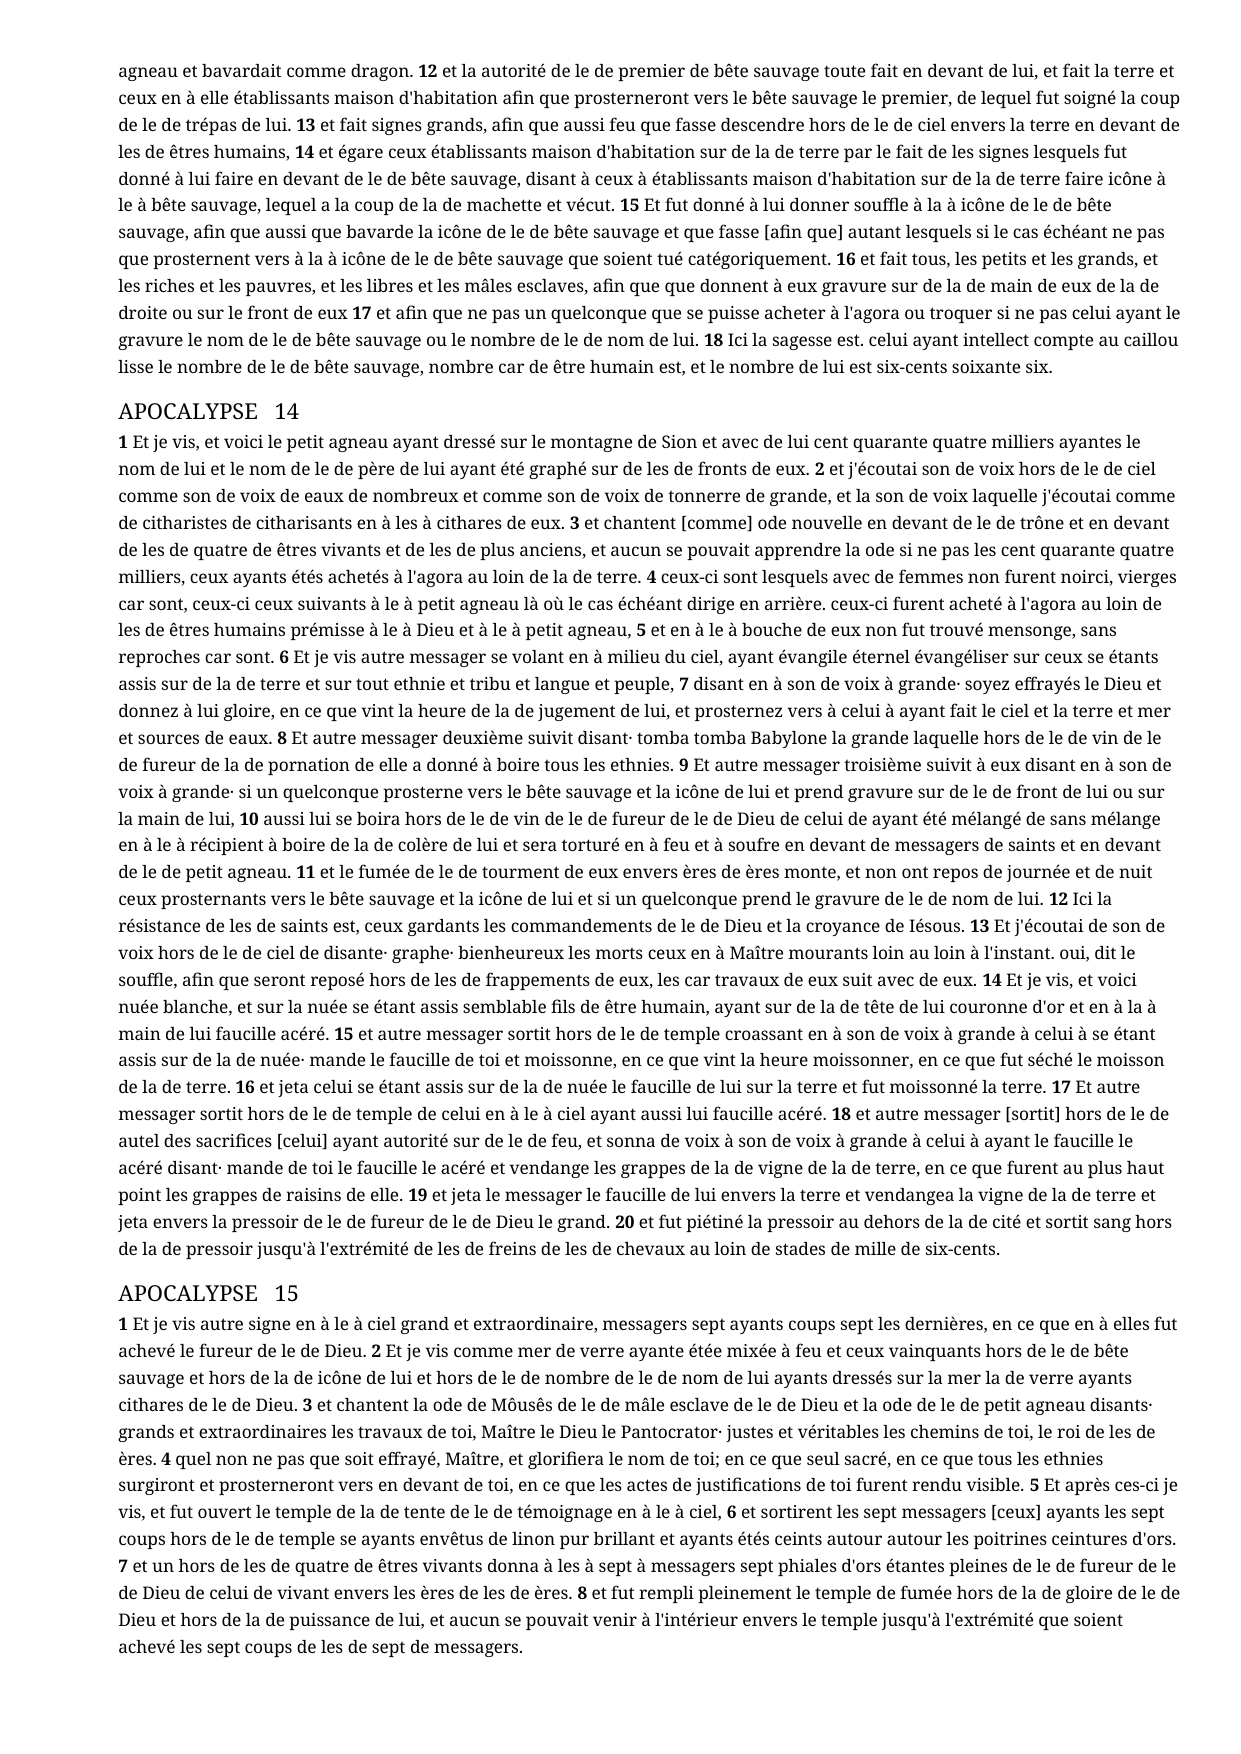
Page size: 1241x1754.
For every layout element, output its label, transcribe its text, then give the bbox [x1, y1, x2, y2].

text 1 Et je vis, et voici le petit agneau ayant dressé sur le montagne de Sion et avec de lui cent quarante quatre milliers ayantes le nom de lui et le nom de le de père de lui ayant été graphé sur de les de fronts de eux. 2 et j'écoutai son de voix hors de le de ciel comme son de voix de eaux de nombreux et comme son de voix de tonnerre de grande, et la son de voix laquelle j'écoutai comme de citharistes de citharisants en à les à cithares de eux. 3 et chantent [comme] ode nouvelle en devant de le de trône et en devant de les de quatre de êtres vivants et de les de plus anciens, et aucun se pouvait apprendre la ode si ne pas les cent quarante quatre milliers, ceux ayants étés achetés à l'agora au loin de la de terre. 4 ceux-ci sont lesquels avec de femmes non furent noirci, vierges car sont, ceux-ci ceux suivants à le à petit agneau là où le cas échéant dirige en arrière. ceux-ci furent acheté à l'agora au loin de les de êtres humains prémisse à le à Dieu et à le à petit agneau, 5 et en à le à bouche de eux non fut trouvé mensonge, sans reproches car sont. 6 Et je vis autre messager se volant en à milieu du ciel, ayant évangile éternel évangéliser sur ceux se étants assis sur de la de terre et sur tout ethnie et tribu et langue et peuple, 7 disant en à son de voix à grande· soyez effrayés le Dieu et donnez à lui gloire, en ce que vint la heure de la de jugement de lui, et prosternez vers à celui à ayant fait le ciel et la terre et mer et sources de eaux. 8 Et autre messager deuxième suivit disant· tomba tomba Babylone la grande laquelle hors de le de vin de le de fureur de la de pornation de elle a donné à boire tous les ethnies. 9 Et autre messager troisième suivit à eux disant en à son de voix à grande· si un quelconque prosterne vers le bête sauvage et la icône de lui et prend gravure sur de le de front de lui ou sur la main de lui, 10 aussi lui se boira hors de le de vin de le de fureur de le de Dieu de celui de ayant été mélangé de sans mélange en à le à récipient à boire de la de colère de lui et sera torturé en à feu et à soufre en devant de messagers de saints et en devant de le de petit agneau. 11 et le fumée de le de tourment de eux envers ères de ères monte, et non ont repos de journée et de nuit ceux prosternants vers le bête sauvage et la icône de lui et si un quelconque prend le gravure de le de nom de lui. 12 Ici la résistance de les de saints est, ceux gardants les commandements de le de Dieu et la croyance de Iésous. 13 Et j'écoutai de son de voix hors de le de ciel de disante· graphe· bienheureux les morts ceux en à Maître mourants loin au loin à l'instant. oui, dit le souffle, afin que seront reposé hors de les de frappements de eux, les car travaux de eux suit avec de eux. 14 Et je vis, et voici nuée blanche, et sur la nuée se étant assis semblable fils de être humain, ayant sur de la de tête de lui couronne d'or et en à la à main de lui faucille acéré. 15 et autre messager sortit hors de le de temple croassant en à son de voix à grande à celui à se étant assis sur de la de nuée· mande le faucille de toi et moissonne, en ce que vint la heure moissonner, en ce que fut séché le moisson de la de terre. 16 et jeta celui se étant assis sur de la de nuée le faucille de lui sur la terre et fut moissonné la terre. 17 Et autre messager sortit hors de le de temple de celui en à le à ciel ayant aussi lui faucille acéré. 18 et autre messager [sortit] hors de le de autel des sacrifices [celui] ayant autorité sur de le de feu, et sonna de voix à son de voix à grande à celui à ayant le faucille le acéré disant· mande de toi le faucille le acéré et vendange les grappes de la de vigne de la de terre, en ce que furent au plus haut point les grappes de raisins de elle. 19 et jeta le messager le faucille de lui envers la terre et vendangea la vigne de la de terre et jeta envers la pressoir de le de fureur de le de Dieu le grand. 20 et fut piétiné la pressoir au dehors de la de cité et sortit sang hors de la de pressoir jusqu'à l'extrémité de les de freins de les de chevaux au loin de stades de mille de six-cents. [118, 430, 1181, 1260]
text 1 Et je vis autre signe en à le à ciel grand et extraordinaire, messagers sept ayants coups sept les dernières, en ce que en à elles fut achevé le fureur de le de Dieu. 2 Et je vis comme mer de verre ayante étée mixée à feu et ceux vainquants hors de le de bête sauvage et hors de la de icône de lui et hors de le de nombre de le de nom de lui ayants dressés sur la mer la de verre ayants cithares de le de Dieu. 3 et chantent la ode de Môusês de le de mâle esclave de le de Dieu et la ode de le de petit agneau disants· grands et extraordinaires les travaux de toi, Maître le Dieu le Pantocrator· justes et véritables les chemins de toi, le roi de les de ères. 4 quel non ne pas que soit effrayé, Maître, et glorifiera le nom de toi; en ce que seul sacré, en ce que tous les ethnies surgiront et prosterneront vers en devant de toi, en ce que les actes de justifications de toi furent rendu visible. 5 Et après ces-ci je vis, et fut ouvert le temple de la de tente de le de témoignage en à le à ciel, 6 et sortirent les sept messagers [ceux] ayants les sept coups hors de le de temple se ayants envêtus de linon pur brillant et ayants étés ceints autour autour les poitrines ceintures d'ors. 7 et un hors de les de quatre de êtres vivants donna à les à sept à messagers sept phiales d'ors étantes pleines de le de fureur de le de Dieu de celui de vivant envers les ères de les de ères. 8 et fut rempli pleinement le temple de fumée hors de la de gloire de le de Dieu et hors de la de puissance de lui, et aucun se pouvait venir à l'intérieur envers le temple jusqu'à l'extrémité que soient achevé les sept coups de les de sept de messagers. [118, 1312, 1181, 1658]
text APOCALYPSE 15 [118, 1278, 1181, 1308]
text agneau et bavardait comme dragon. 12 et la autorité de le de premier de bête sauvage toute fait en devant de lui, et fait la terre et ceux en à elle établissants maison d'habitation afin que prosterneront vers le bête sauvage le premier, de lequel fut soigné la coup de le de trépas de lui. 13 et fait signes grands, afin que aussi feu que fasse descendre hors de le de ciel envers la terre en devant de les de êtres humains, 14 et égare ceux établissants maison d'habitation sur de la de terre par le fait de les signes lesquels fut donné à lui faire en devant de le de bête sauvage, disant à ceux à établissants maison d'habitation sur de la de terre faire icône à le à bête sauvage, lequel a la coup de la de machette et vécut. 15 Et fut donné à lui donner souffle à la à icône de le de bête sauvage, afin que aussi que bavarde la icône de le de bête sauvage et que fasse [afin que] autant lesquels si le cas échéant ne pas que prosternent vers à la à icône de le de bête sauvage que soient tué catégoriquement. 16 et fait tous, les petits et les grands, et les riches et les pauvres, et les libres et les mâles esclaves, afin que que donnent à eux gravure sur de la de main de eux de la de droite ou sur le front de eux 17 et afin que ne pas un quelconque que se puisse acheter à l'agora ou troquer si ne pas celui ayant le gravure le nom de le de bête sauvage ou le nombre de le de nom de lui. 18 Ici la sagesse est. celui ayant intellect compte au caillou lisse le nombre de le de bête sauvage, nombre car de être humain est, et le nombre de lui est six-cents soixante six. [118, 59, 1181, 378]
text APOCALYPSE 14 [118, 396, 1181, 426]
